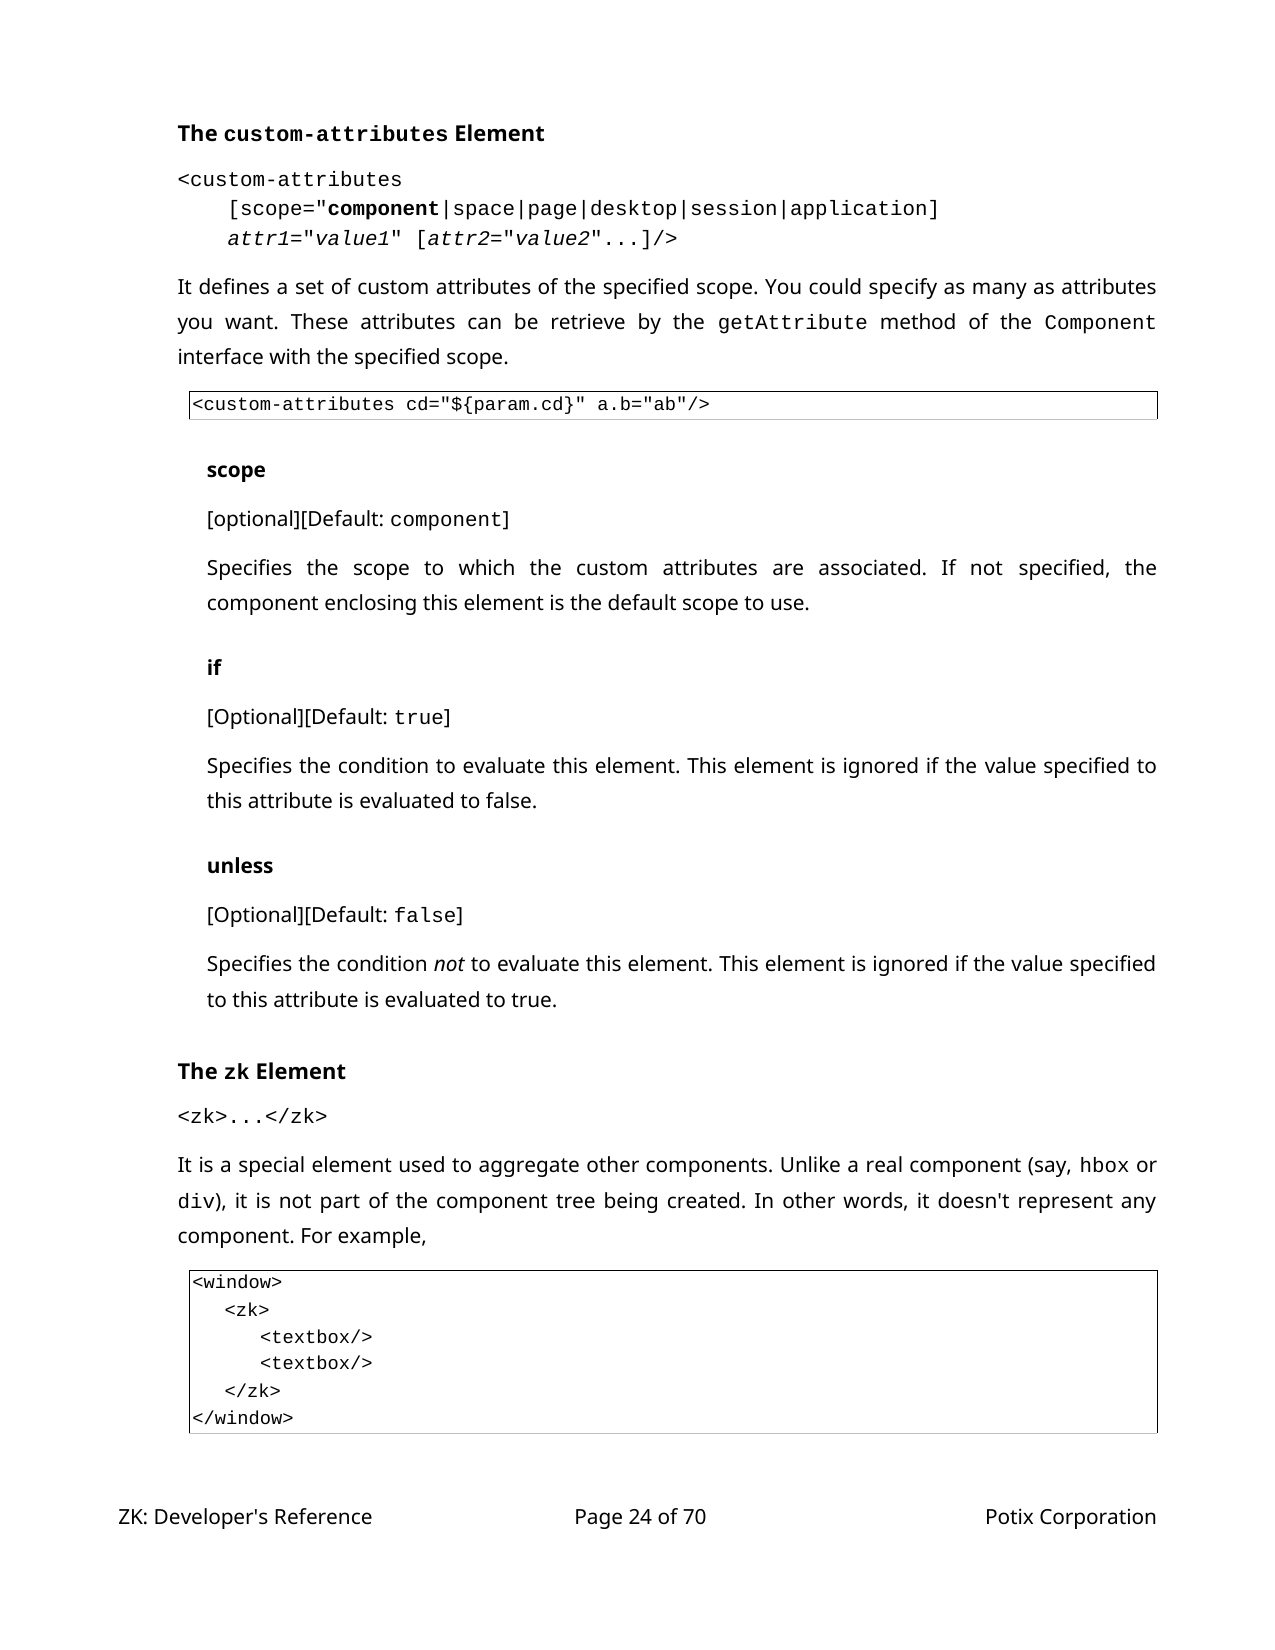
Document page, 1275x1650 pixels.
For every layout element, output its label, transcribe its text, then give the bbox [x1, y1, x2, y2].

text <custom-attributes cd="${param.cd}" a.b="ab"/> [190, 392, 1157, 419]
text </window> [190, 1406, 1157, 1433]
text It defines a set of custom attributes of the specified scope. You could specify as many as attributes you want. These attributes can be retrieve by the getAttribute method of the Component interface with the specified scope. [177, 272, 1157, 371]
text <textbox/> <textbox/> [190, 1325, 1157, 1376]
text [Optional][Default: true] [207, 702, 1157, 731]
subtitle The zk Element [177, 1056, 1157, 1086]
text <zk> [190, 1297, 1157, 1322]
text Specifies the scope to which the custom attributes are associated. If not specified, the component enclosing this element is the default scope to use. [207, 553, 1157, 617]
text <custom-attributes [scope="component|space|page|desktop|session|application] attr1="value1" [attr2="value2"...]/> [177, 169, 1157, 251]
subtitle unless [207, 852, 1157, 880]
subtitle scope [207, 455, 1157, 483]
text </zk> [190, 1378, 1157, 1403]
text It is a special element used to aggregate other components. Unlike a real component (say, hbox or div), it is not part of the component tree being created. In other words, it doesn't represent any component. For example, [177, 1150, 1157, 1250]
text [Optional][Default: false] [207, 900, 1157, 929]
subtitle if [207, 653, 1157, 682]
text [optional][Default: component] [207, 504, 1157, 533]
text <zk>...</zk> [177, 1106, 1157, 1130]
subtitle The custom-attributes Element [177, 118, 1157, 148]
text Specifies the condition not to evaluate this element. This element is ignored if the value specified to this attribute is evaluated to true. [207, 949, 1157, 1013]
text <window> [190, 1271, 1157, 1294]
text Specifies the condition to evaluate this element. This element is ignored if the value specified to this attribute is evaluated to false. [207, 751, 1157, 815]
